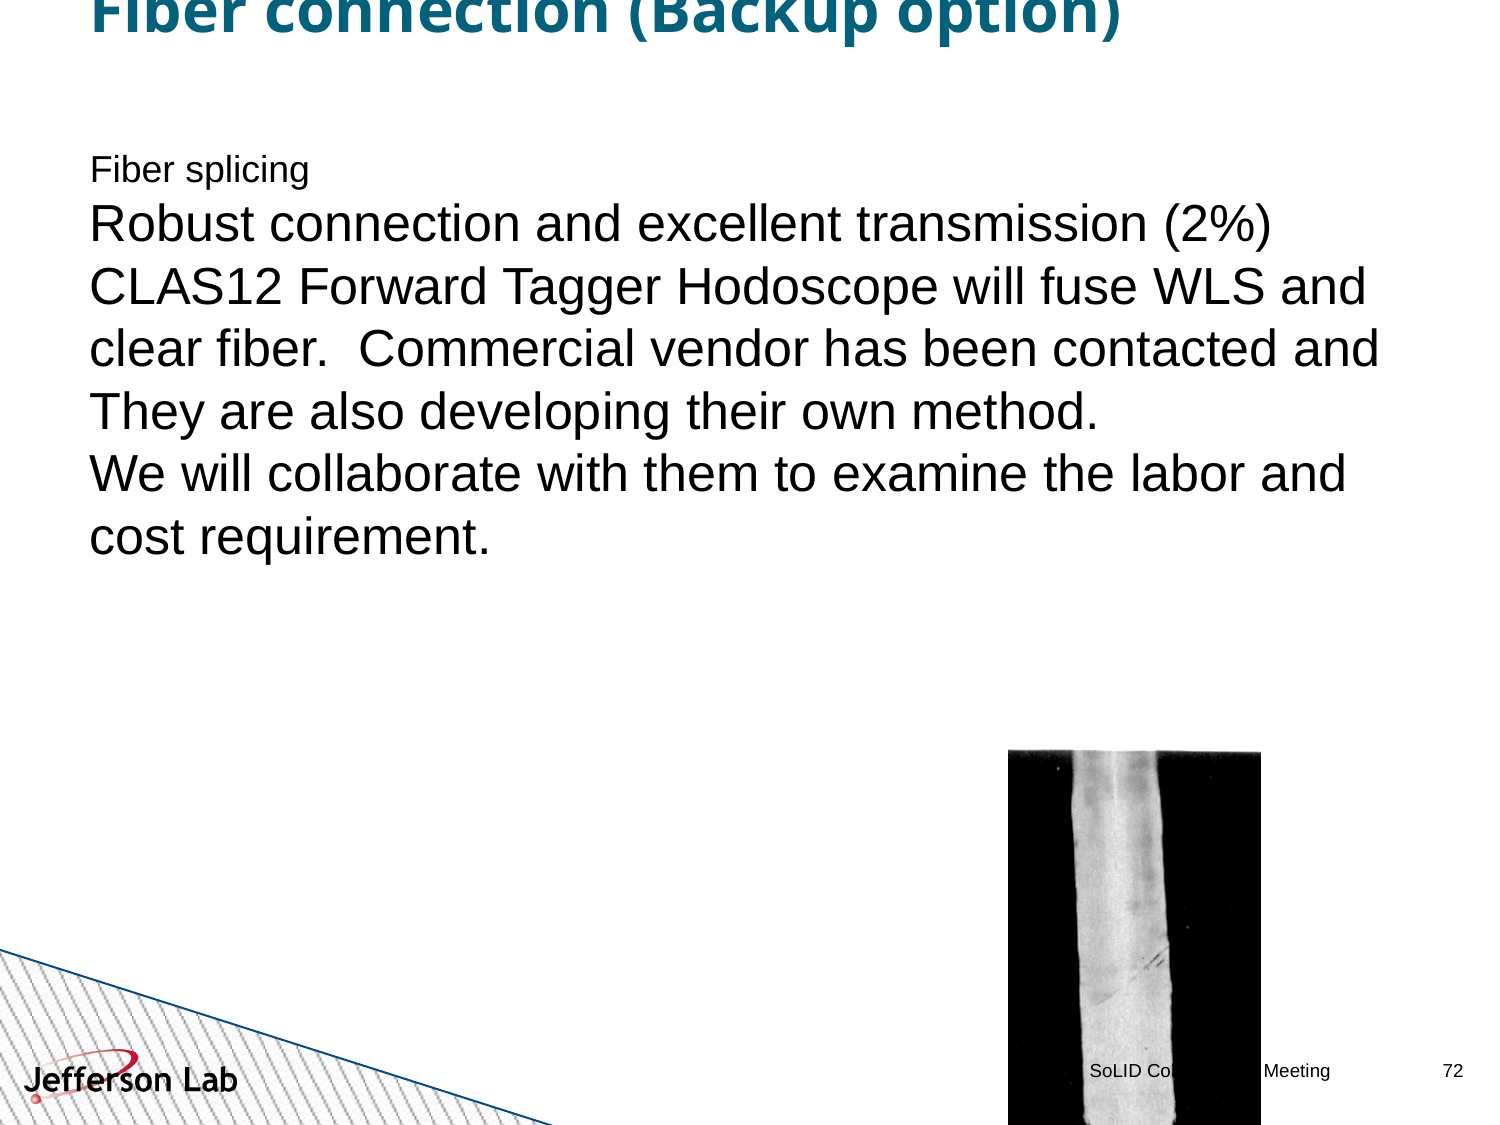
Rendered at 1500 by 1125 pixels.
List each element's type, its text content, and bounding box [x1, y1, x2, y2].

picture [1008, 749, 1261, 1125]
text_box SoLID Collaboration Meeting [1074, 1051, 1419, 1112]
text_box [1418, 1051, 1479, 1111]
text_box Fiber connection (Backup option) [75, 0, 1425, 137]
text_box Fiber splicing Robust connection and excellent transmission (2%) CLAS12 Forward Tagger Hodoscope will fuse WLS and clear fiber. Commercial vendor has been contacted and They are also developing their own method. We will collaborate with them to examine the labor and cost requirement. [75, 137, 1425, 901]
picture [0, 952, 543, 1125]
